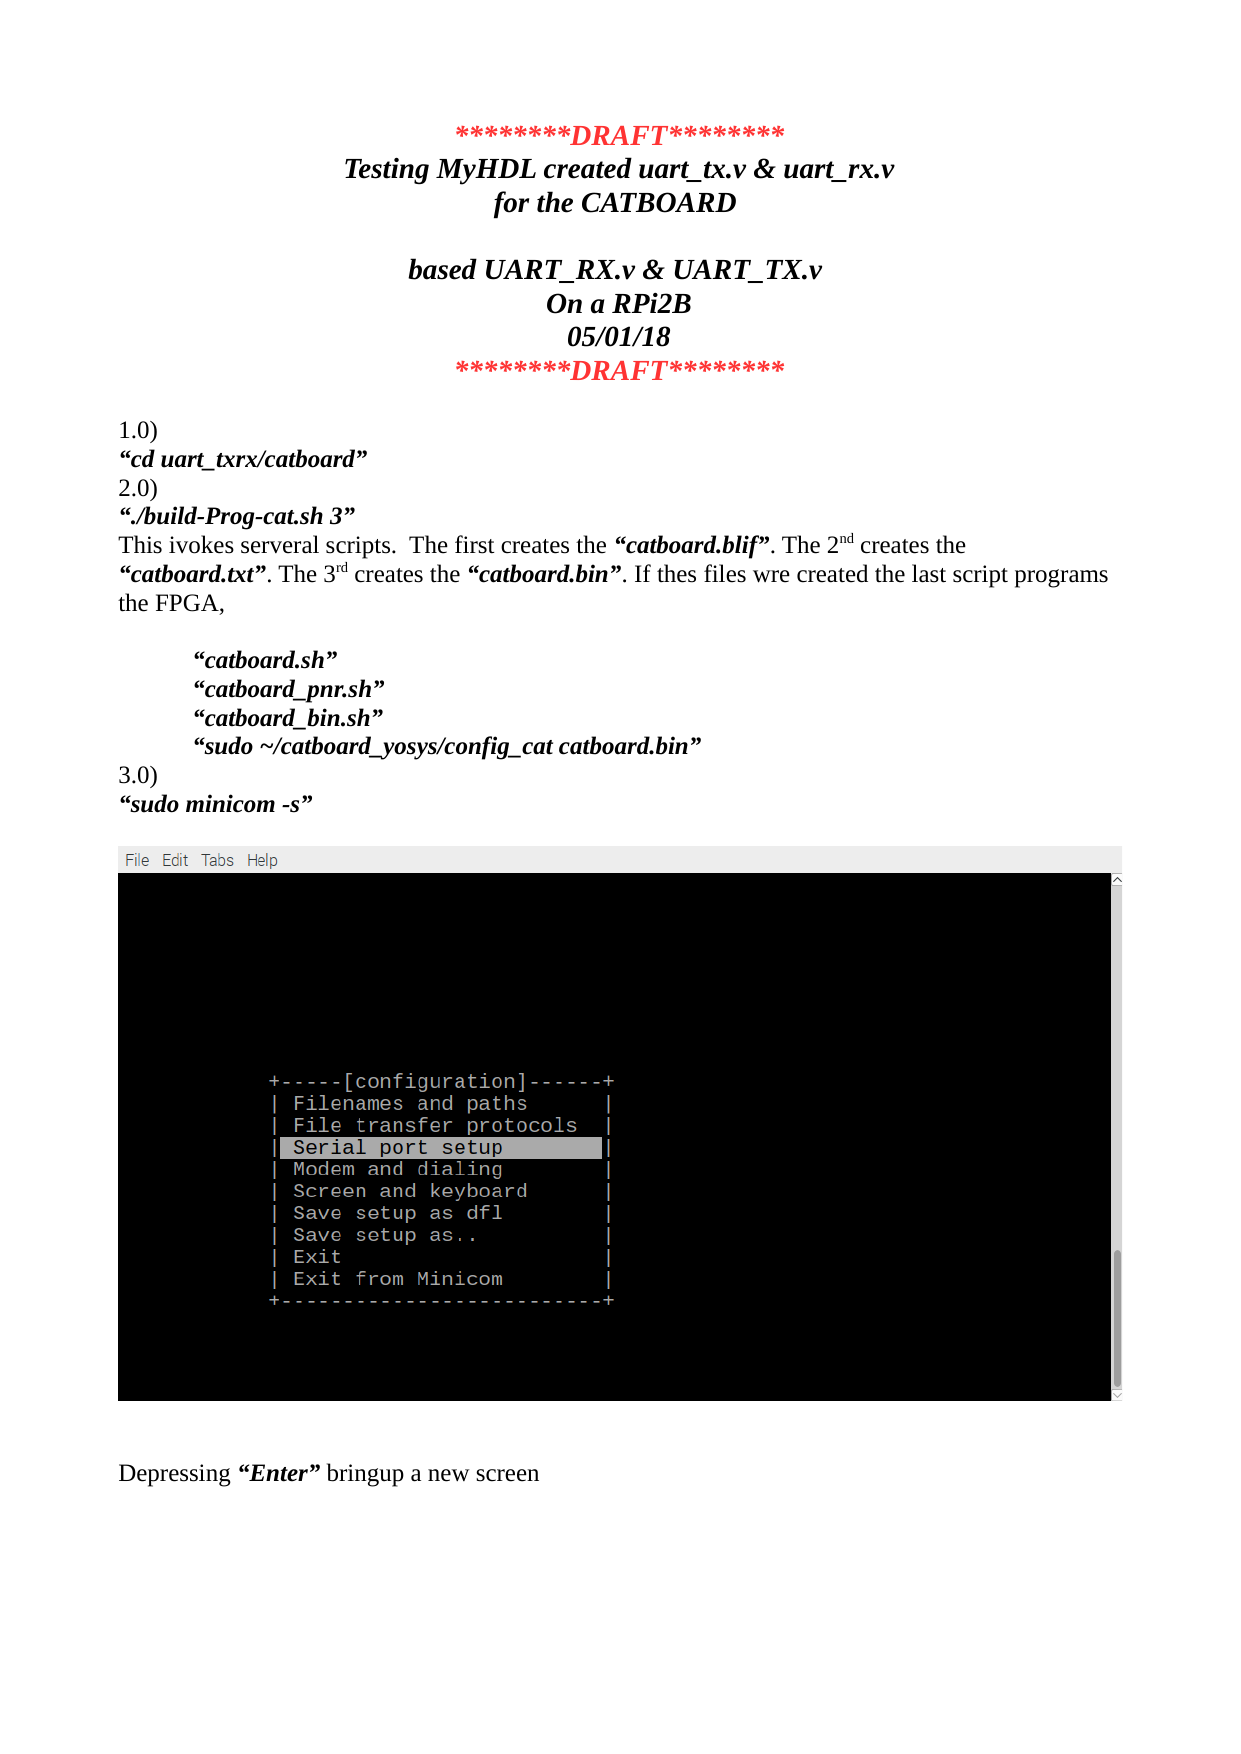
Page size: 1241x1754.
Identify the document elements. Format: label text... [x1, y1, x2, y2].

text “cd uart_txrx/catboard” [118, 444, 1122, 473]
text for the CATBOARD [118, 185, 1122, 219]
text “sudo minicom -s” [118, 789, 1122, 818]
text Testing MyHDL created uart_tx.v & uart_rx.v [118, 152, 1122, 185]
text based UART_RX.v & UART_TX.v [118, 252, 1122, 286]
text This ivokes serveral scripts. The first creates the “catboard.blif”. The 2nd creates the “catboard.txt”. The 3rd creates the “catboard.bin”. If thes files wre created the last script programs the FPGA, [118, 530, 1122, 616]
text “catboard_bin.sh” [118, 703, 1122, 731]
text Depressing “Enter” bringup a new screen [118, 1458, 1122, 1486]
text 2.0) [118, 473, 1122, 501]
picture [118, 846, 1123, 1401]
text 05/01/18 [118, 319, 1122, 353]
text ********DRAFT******** [118, 353, 1122, 386]
text “sudo ~/catboard_yosys/config_cat catboard.bin” [118, 731, 1122, 760]
text ********DRAFT******** [118, 118, 1122, 152]
text “catboard.sh” [118, 645, 1122, 674]
text 3.0) [118, 760, 1122, 789]
text “catboard_pnr.sh” [118, 674, 1122, 703]
text “./build-Prog-cat.sh 3” [118, 501, 1122, 530]
text On a RPi2B [118, 286, 1122, 319]
text 1.0) [118, 415, 1122, 444]
